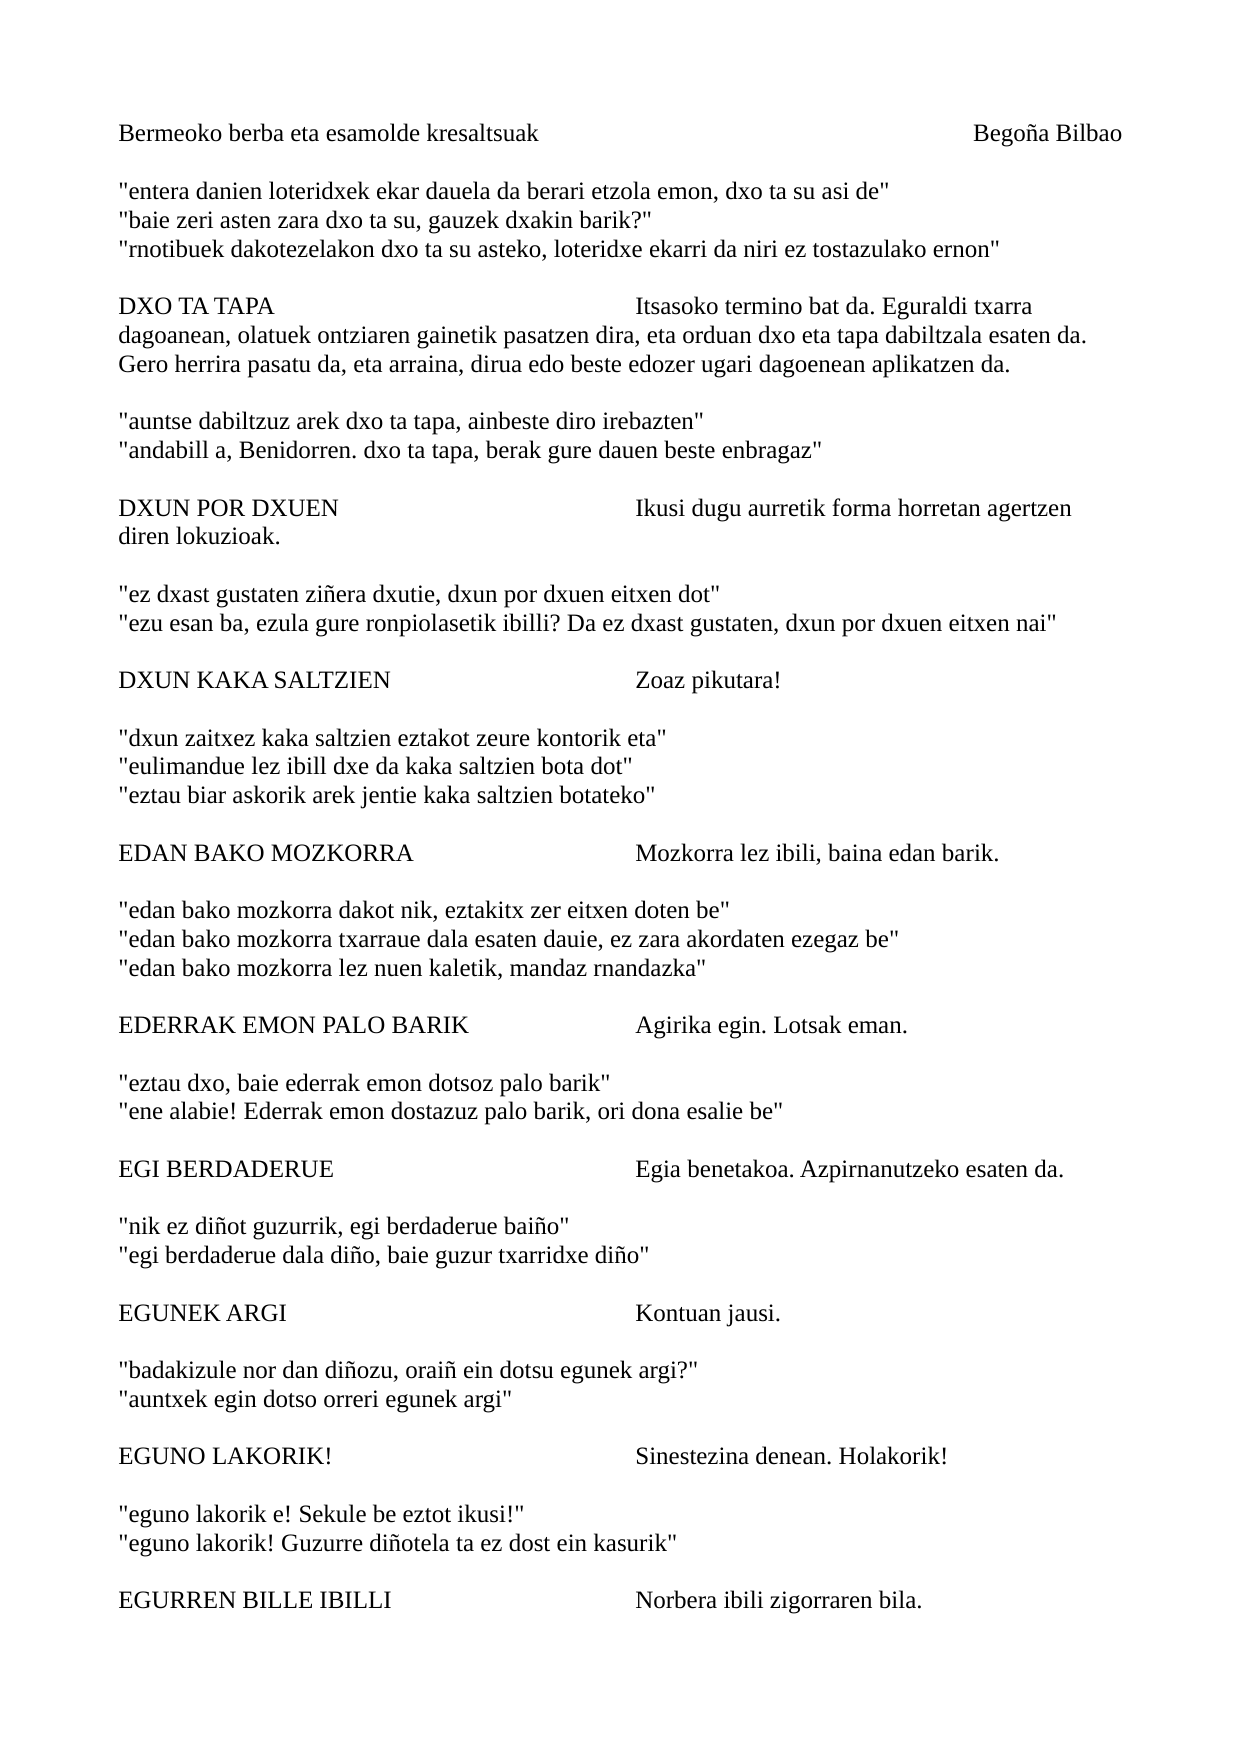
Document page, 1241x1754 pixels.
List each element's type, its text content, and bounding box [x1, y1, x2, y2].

text "egi berdaderue dala diño, baie guzur txarridxe diño" [118, 1240, 1122, 1269]
text "baie zeri asten zara dxo ta su, gauzek dxakin barik?" [118, 205, 1122, 234]
text DXUN KAKA SALTZIEN Zoaz pikutara! [118, 665, 1122, 694]
text "eztau dxo, baie ederrak emon dotsoz palo barik" [118, 1068, 1122, 1096]
text "andabill a, Benidorren. dxo ta tapa, berak gure dauen beste enbragaz" [118, 435, 1122, 464]
text "dxun zaitxez kaka saltzien eztakot zeure kontorik eta" [118, 723, 1122, 751]
text "auntxek egin dotso orreri egunek argi" [118, 1384, 1122, 1413]
text "eguno lakorik e! Sekule be eztot ikusi!" [118, 1499, 1122, 1528]
text "edan bako mozkorra dakot nik, eztakitx zer eitxen doten be" [118, 895, 1122, 924]
text "ez dxast gustaten ziñera dxutie, dxun por dxuen eitxen dot" [118, 579, 1122, 608]
text "edan bako mozkorra txarraue dala esaten dauie, ez zara akordaten ezegaz be" [118, 924, 1122, 953]
text "auntse dabiltzuz arek dxo ta tapa, ainbeste diro irebazten" [118, 406, 1122, 435]
text EGI BERDADERUE Egia benetakoa. Azpirnanutzeko esaten da. [118, 1154, 1122, 1183]
text EDAN BAKO MOZKORRA Mozkorra lez ibili, baina edan barik. [118, 838, 1122, 866]
text DXUN POR DXUEN Ikusi dugu aurretik forma horretan agertzen diren lokuzioak. [118, 493, 1122, 550]
text DXO TA TAPA Itsasoko termino bat da. Eguraldi txarra dagoanean, olatuek ontziaren gainetik pasatzen dira, eta orduan dxo eta tapa dabiltzala esaten da. Gero herrira pasatu da, eta arraina, dirua edo beste edozer ugari dagoenean aplikatzen da. [118, 291, 1122, 378]
text "edan bako mozkorra lez nuen kaletik, mandaz rnandazka" [118, 953, 1122, 981]
text "ene alabie! Ederrak emon dostazuz palo barik, ori dona esalie be" [118, 1096, 1122, 1125]
text EDERRAK EMON PALO BARIK Agirika egin. Lotsak eman. [118, 1010, 1122, 1039]
text "nik ez diñot guzurrik, egi berdaderue baiño" [118, 1211, 1122, 1240]
text "eulimandue lez ibill dxe da kaka saltzien bota dot" [118, 751, 1122, 780]
text EGUNO LAKORIK! Sinestezina denean. Holakorik! [118, 1441, 1122, 1470]
text "rnotibuek dakotezelakon dxo ta su asteko, loteridxe ekarri da niri ez tostazulako ernon" [118, 234, 1122, 263]
text "eguno lakorik! Guzurre diñotela ta ez dost ein kasurik" [118, 1528, 1122, 1556]
text EGUNEK ARGI Kontuan jausi. [118, 1298, 1122, 1326]
text EGURREN BILLE IBILLI Norbera ibili zigorraren bila. [118, 1585, 1122, 1614]
text "eztau biar askorik arek jentie kaka saltzien botateko" [118, 780, 1122, 809]
text "badakizule nor dan diñozu, oraiñ ein dotsu egunek argi?" [118, 1355, 1122, 1384]
text "entera danien loteridxek ekar dauela da berari etzola emon, dxo ta su asi de" [118, 176, 1122, 205]
text "ezu esan ba, ezula gure ronpiolasetik ibilli? Da ez dxast gustaten, dxun por dxuen eitxen nai" [118, 608, 1122, 636]
